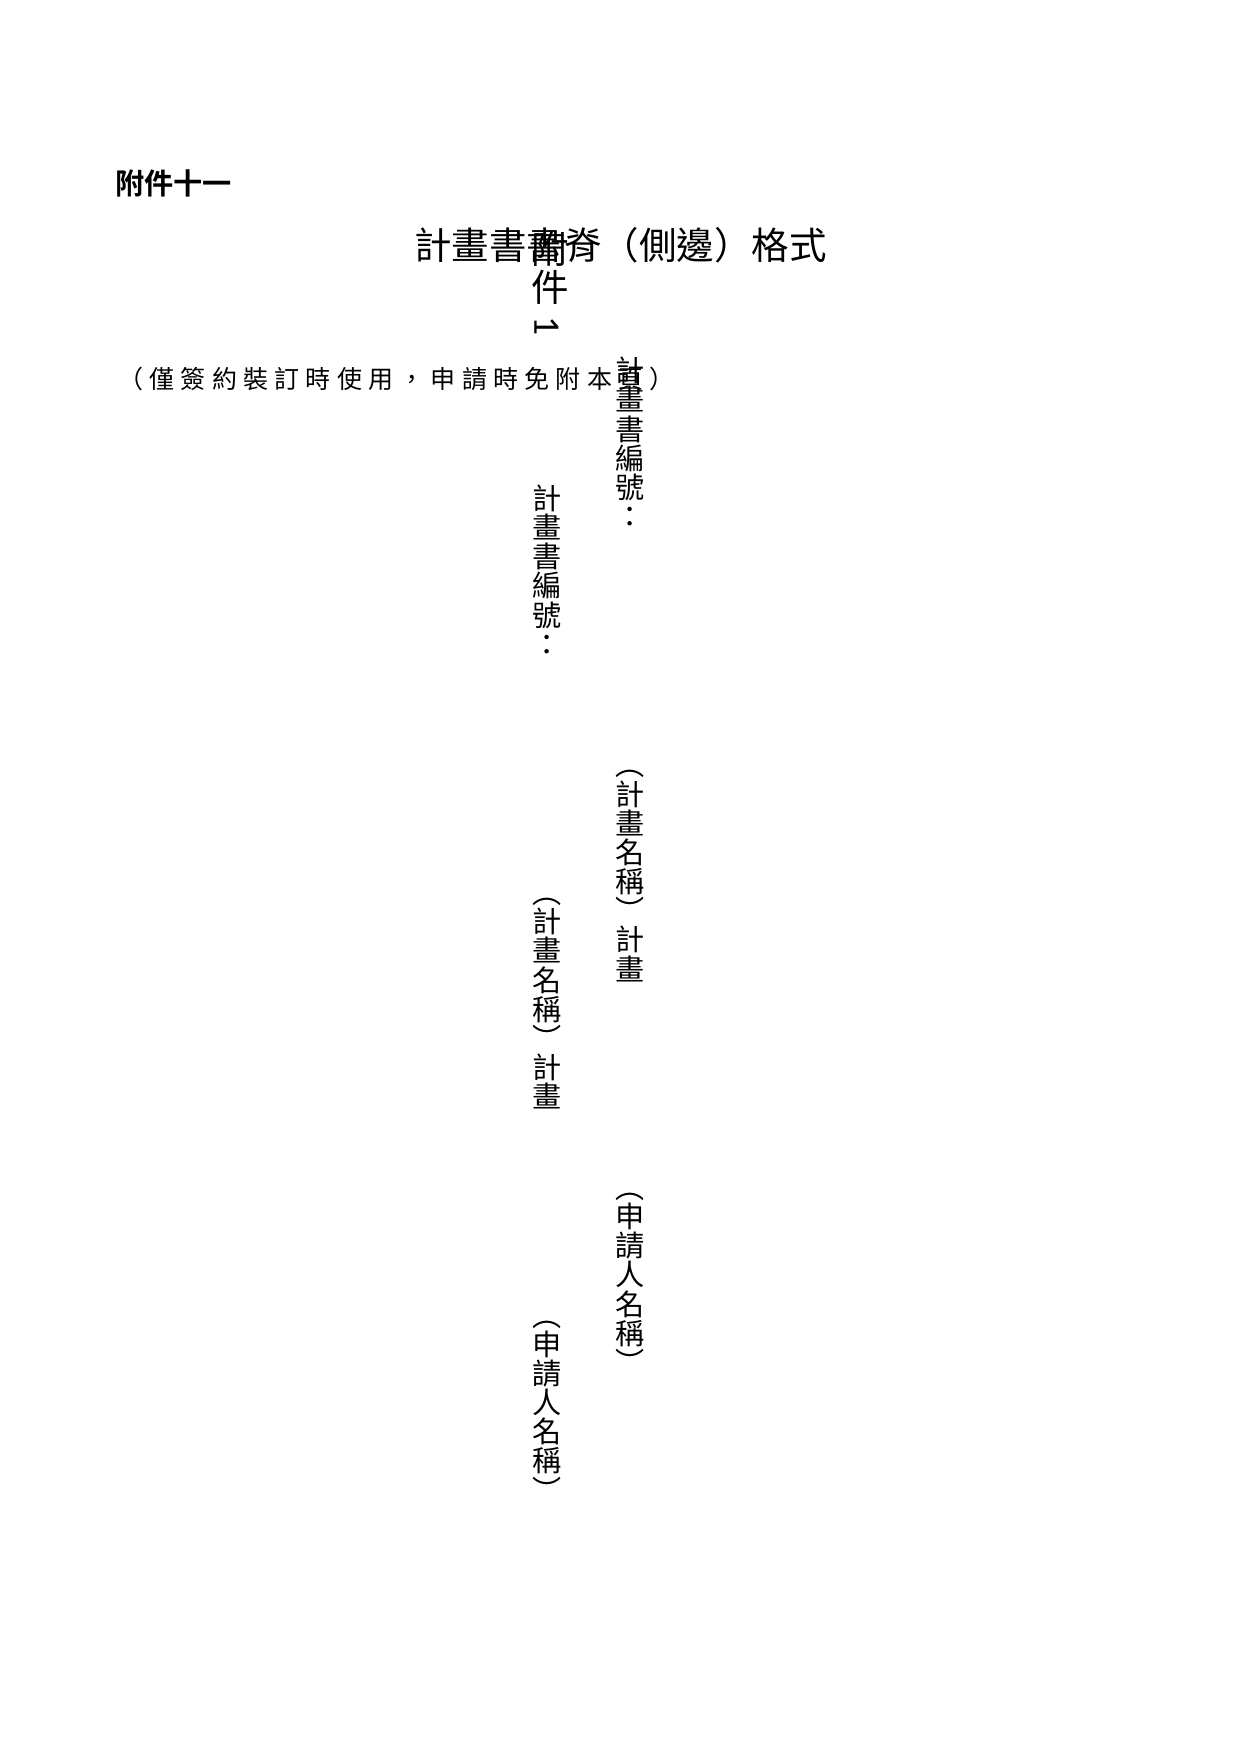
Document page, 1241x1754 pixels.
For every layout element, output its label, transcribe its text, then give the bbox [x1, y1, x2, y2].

subtitle 附件十一、計畫書書脊（側邊）格式 [115, 160, 1125, 203]
text 計畫書書脊（側邊）格式 [115, 213, 1125, 271]
text （僅簽約裝訂時使用，申請時免附本頁） [115, 336, 1125, 398]
